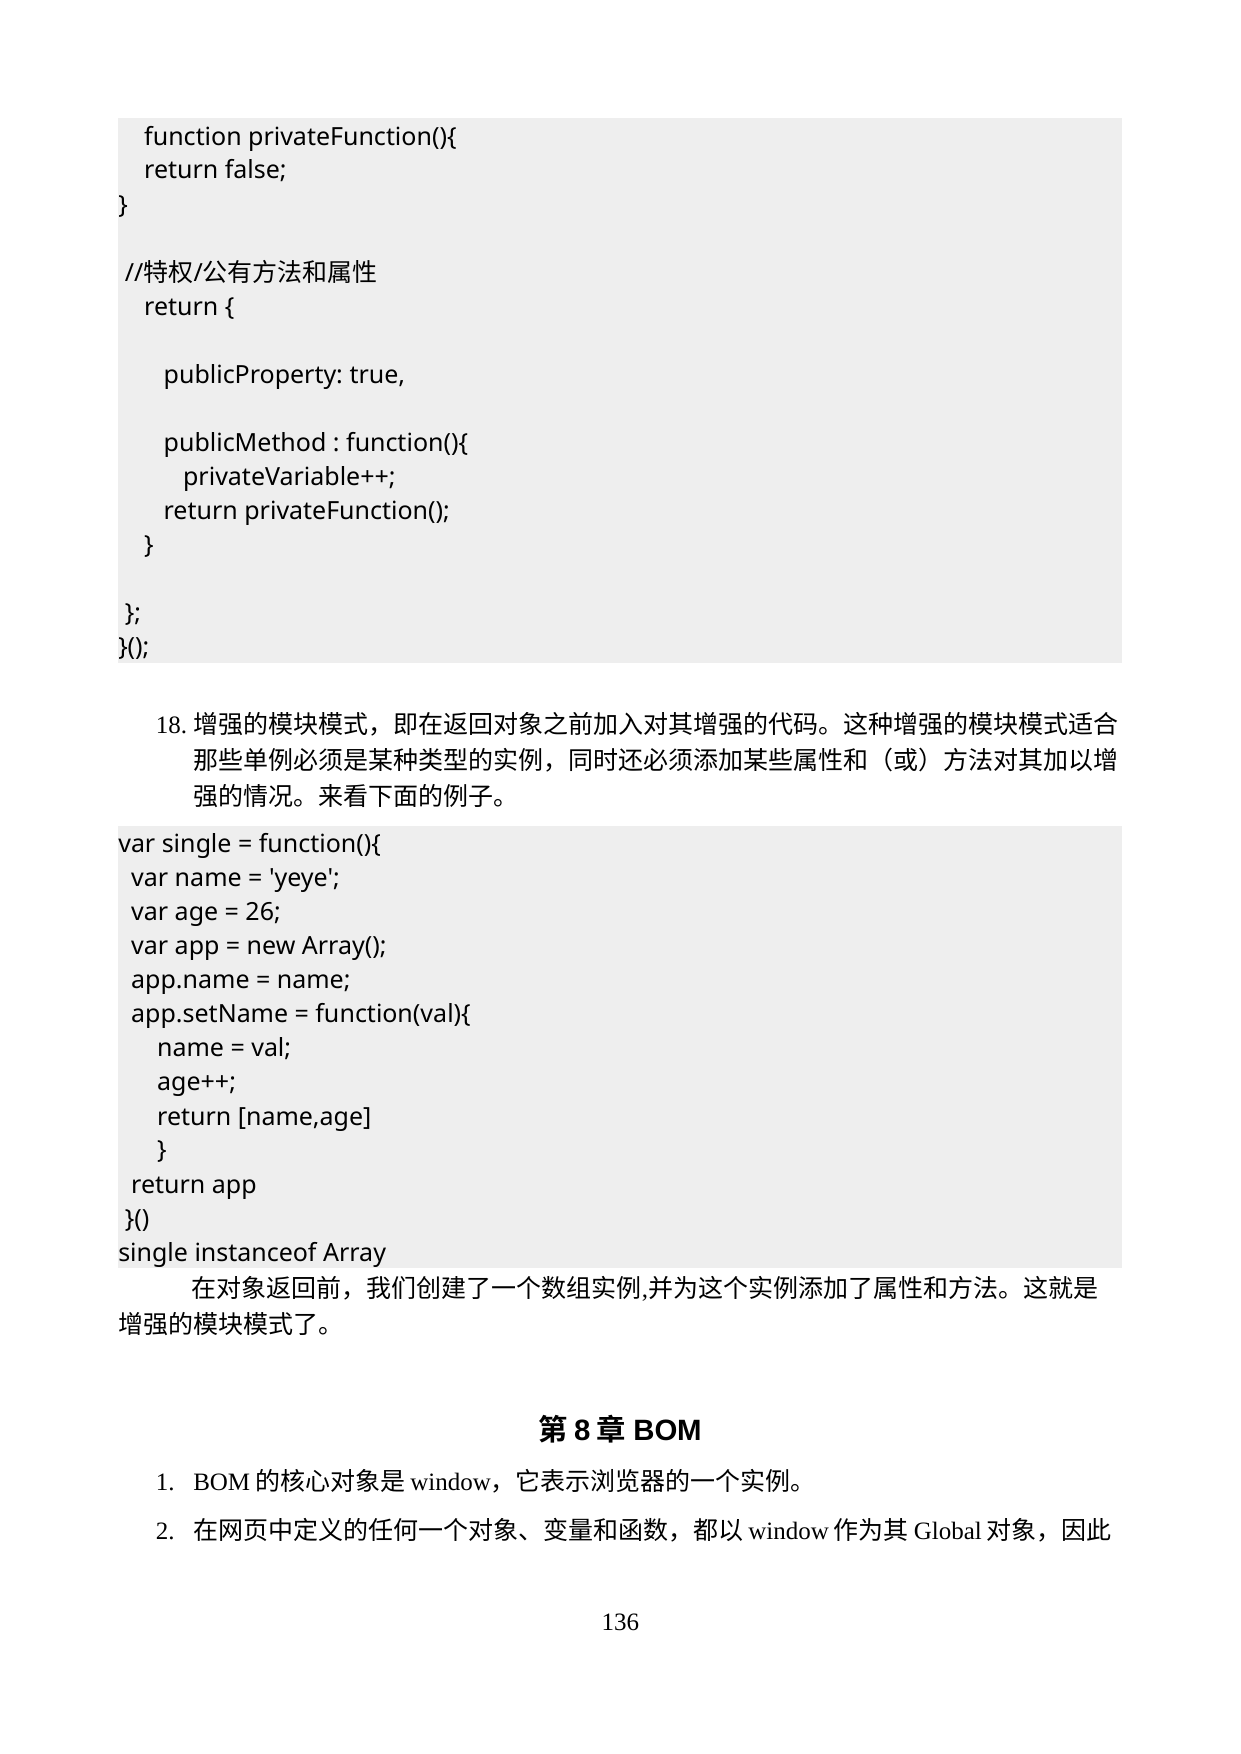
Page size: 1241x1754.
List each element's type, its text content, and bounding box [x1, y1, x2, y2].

table_header var single = function(){ var name = 'yeye'; var age = 26; var app = new Array(); app.name = name; app.setName = function(val){ name = val; age++; return [name,age] } return app }() single instanceof Array [118, 826, 1122, 1268]
table_header function privateFunction(){ return false; } //特权/公有方法和属性 return { publicProperty: true, publicMethod : function(){ privateVariable++; return privateFunction(); } }; }(); [118, 118, 1122, 663]
list 在网页中定义的任何一个对象、变量和函数，都以window作为其Global对象，因此 [156, 1511, 1122, 1547]
list 增强的模块模式，即在返回对象之前加入对其增强的代码。这种增强的模块模式适合那些单例必须是某种类型的实例，同时还必须添加某些属性和（或）方法对其加以增强的情况。来看下面的例子。 [156, 704, 1122, 813]
text 在对象返回前，我们创建了一个数组实例,并为这个实例添加了属性和方法。这就是增强的模块模式了。 [118, 1268, 1122, 1341]
subtitle 第8章 BOM [118, 1409, 1122, 1449]
list BOM的核心对象是window，它表示浏览器的一个实例。 [156, 1462, 1122, 1498]
